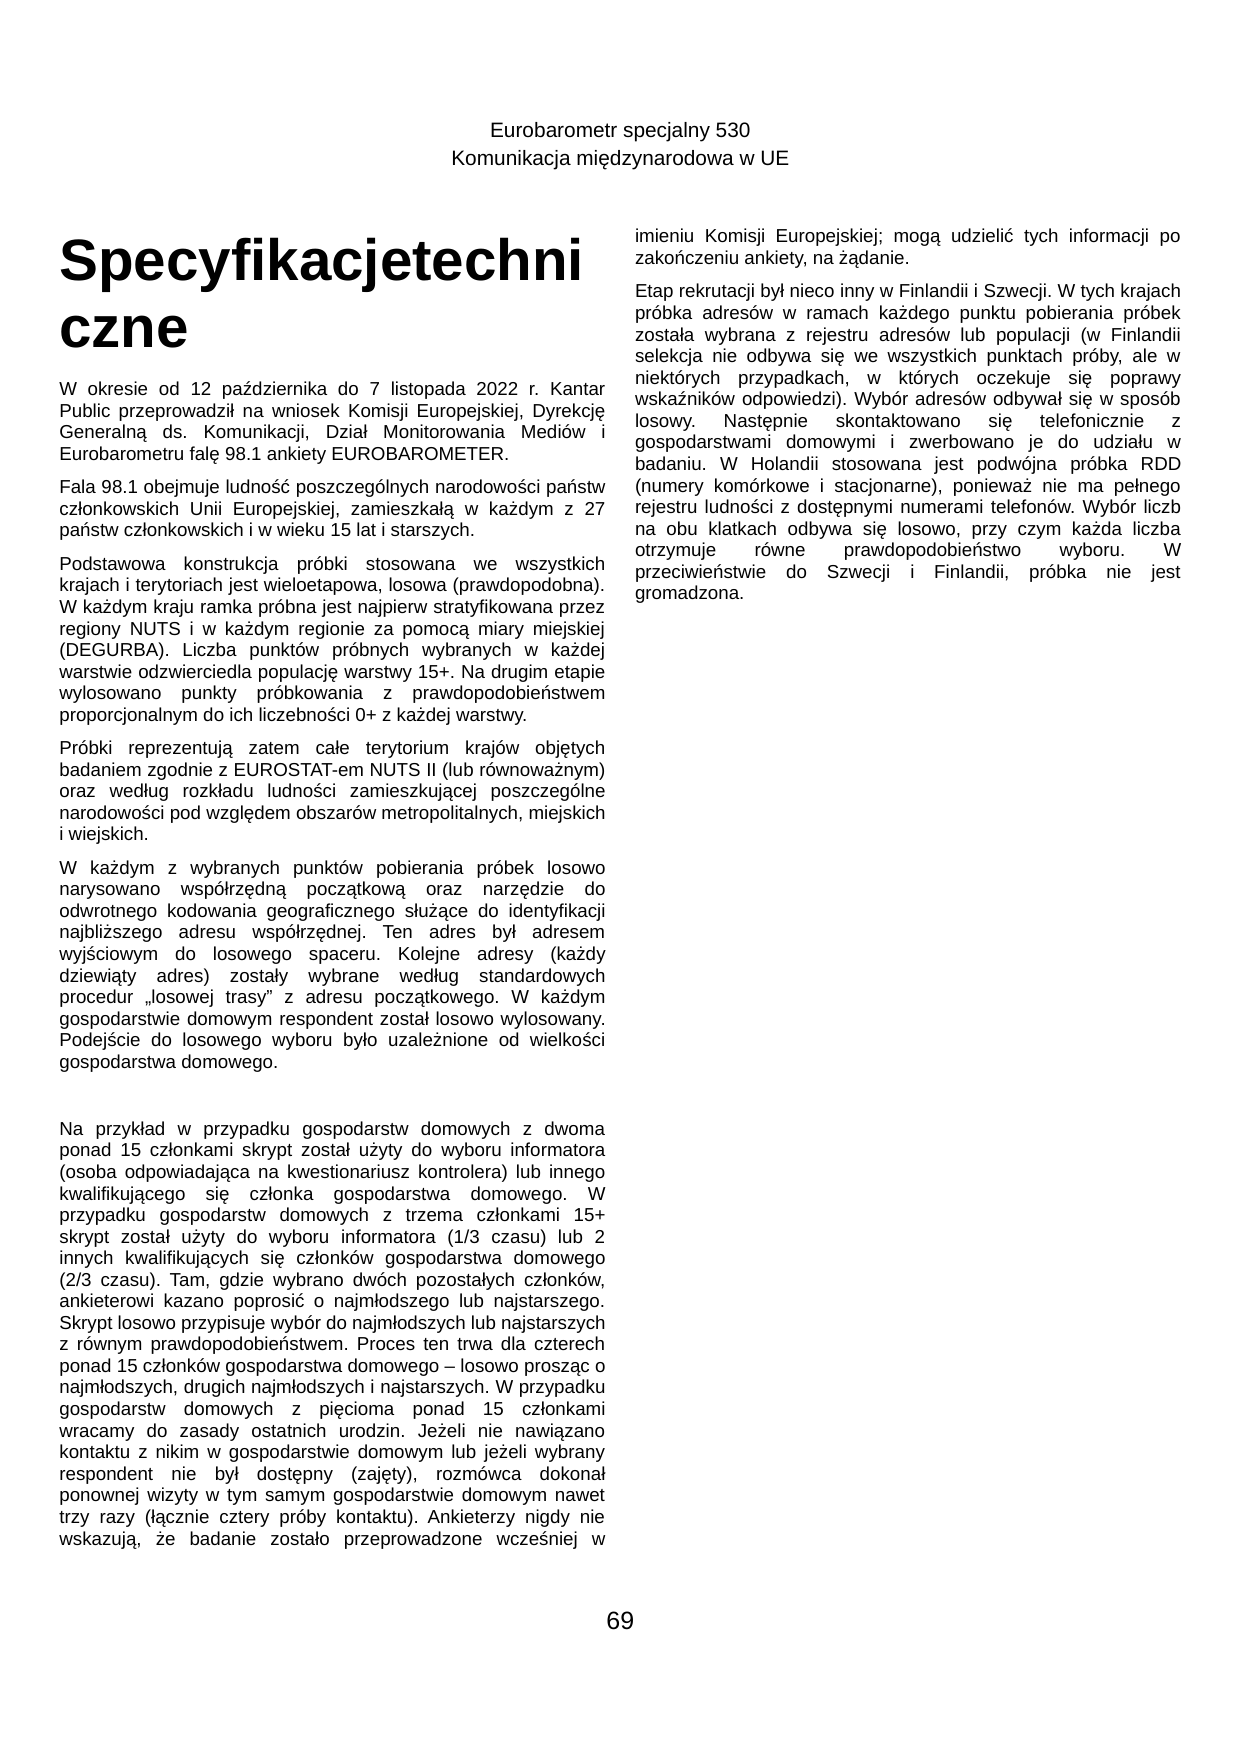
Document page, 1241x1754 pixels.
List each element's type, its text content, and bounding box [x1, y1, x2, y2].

text Próbki reprezentują zatem całe terytorium krajów objętych badaniem zgodnie z EUROSTAT-em NUTS II (lub równoważnym) oraz według rozkładu ludności zamieszkującej poszczególne narodowości pod względem obszarów metropolitalnych, miejskich i wiejskich. [59, 737, 605, 845]
text Fala 98.1 obejmuje ludność poszczególnych narodowości państw członkowskich Unii Europejskiej, zamieszkałą w każdym z 27 państw członkowskich i w wieku 15 lat i starszych. [59, 476, 605, 541]
text W każdym z wybranych punktów pobierania próbek losowo narysowano współrzędną początkową oraz narzędzie do odwrotnego kodowania geograficznego służące do identyfikacji najbliższego adresu współrzędnej. Ten adres był adresem wyjściowym do losowego spaceru. Kolejne adresy (każdy dziewiąty adres) zostały wybrane według standardowych procedur „losowej trasy” z adresu początkowego. W każdym gospodarstwie domowym respondent został losowo wylosowany. Podejście do losowego wyboru było uzależnione od wielkości gospodarstwa domowego. [59, 857, 605, 1072]
text Podstawowa konstrukcja próbki stosowana we wszystkich krajach i terytoriach jest wieloetapowa, losowa (prawdopodobna). W każdym kraju ramka próbna jest najpierw stratyfikowana przez regiony NUTS i w każdym regionie za pomocą miary miejskiej (DEGURBA). Liczba punktów próbnych wybranych w każdej warstwie odzwierciedla populację warstwy 15+. Na drugim etapie wylosowano punkty próbkowania z prawdopodobieństwem proporcjonalnym do ich liczebności 0+ z każdej warstwy. [59, 553, 605, 725]
text W okresie od 12 października do 7 listopada 2022 r. Kantar Public przeprowadził na wniosek Komisji Europejskiej, Dyrekcję Generalną ds. Komunikacji, Dział Monitorowania Mediów i Eurobarometru falę 98.1 ankiety EUROBAROMETER. [59, 378, 605, 464]
subtitle Specyfikacjetechniczne [59, 225, 605, 359]
text imieniu Komisji Europejskiej; mogą udzielić tych informacji po zakończeniu ankiety, na żądanie. [635, 225, 1181, 268]
text Na przykład w przypadku gospodarstw domowych z dwoma ponad 15 członkami skrypt został użyty do wyboru informatora (osoba odpowiadająca na kwestionariusz kontrolera) lub innego kwalifikującego się członka gospodarstwa domowego. W przypadku gospodarstw domowych z trzema członkami 15+ skrypt został użyty do wyboru informatora (1/3 czasu) lub 2 innych kwalifikujących się członków gospodarstwa domowego (2/3 czasu). Tam, gdzie wybrano dwóch pozostałych członków, ankieterowi kazano poprosić o najmłodszego lub najstarszego. Skrypt losowo przypisuje wybór do najmłodszych lub najstarszych z równym prawdopodobieństwem. Proces ten trwa dla czterech ponad 15 członków gospodarstwa domowego – losowo prosząc o najmłodszych, drugich najmłodszych i najstarszych. W przypadku gospodarstw domowych z pięcioma ponad 15 członkami wracamy do zasady ostatnich urodzin. Jeżeli nie nawiązano kontaktu z nikim w gospodarstwie domowym lub jeżeli wybrany respondent nie był dostępny (zajęty), rozmówca dokonał ponownej wizyty w tym samym gospodarstwie domowym nawet trzy razy (łącznie cztery próby kontaktu). Ankieterzy nigdy nie wskazują, że badanie zostało przeprowadzone wcześniej w [59, 1118, 605, 1549]
text Etap rekrutacji był nieco inny w Finlandii i Szwecji. W tych krajach próbka adresów w ramach każdego punktu pobierania próbek została wybrana z rejestru adresów lub populacji (w Finlandii selekcja nie odbywa się we wszystkich punktach próby, ale w niektórych przypadkach, w których oczekuje się poprawy wskaźników odpowiedzi). Wybór adresów odbywał się w sposób losowy. Następnie skontaktowano się telefonicznie z gospodarstwami domowymi i zwerbowano je do udziału w badaniu. W Holandii stosowana jest podwójna próbka RDD (numery komórkowe i stacjonarne), ponieważ nie ma pełnego rejestru ludności z dostępnymi numerami telefonów. Wybór liczb na obu klatkach odbywa się losowo, przy czym każda liczba otrzymuje równe prawdopodobieństwo wyboru. W przeciwieństwie do Szwecji i Finlandii, próbka nie jest gromadzona. [635, 280, 1181, 604]
